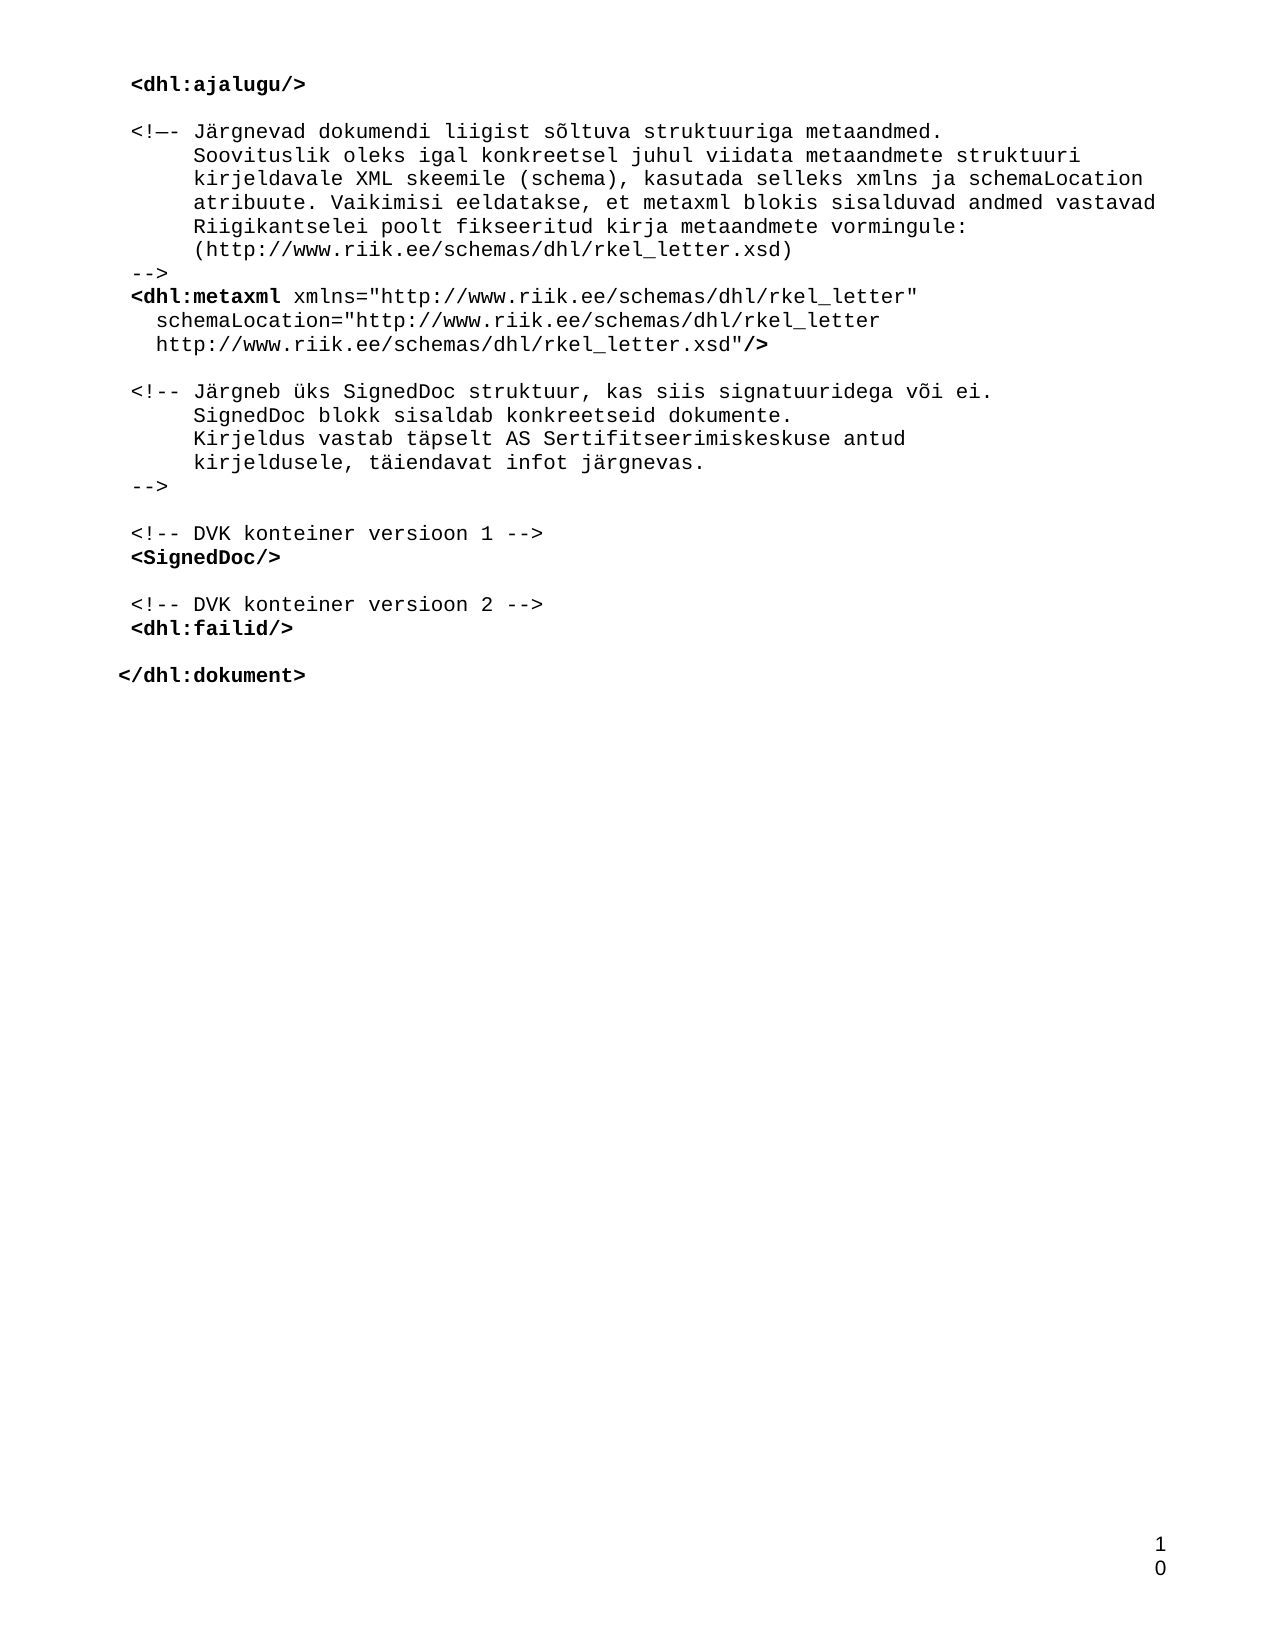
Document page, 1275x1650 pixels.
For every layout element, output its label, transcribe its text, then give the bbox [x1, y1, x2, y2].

text <SignedDoc/> [118, 547, 1157, 570]
text <!-- Järgneb üks SignedDoc struktuur, kas siis signatuuridega või ei. [118, 381, 1157, 405]
text <!—- Järgnevad dokumendi liigist sõltuva struktuuriga metaandmed. [118, 121, 1157, 145]
text Kirjeldus vastab täpselt AS Sertifitseerimiskeskuse antud [118, 428, 1157, 452]
text Soovituslik oleks igal konkreetsel juhul viidata metaandmete struktuuri [118, 145, 1157, 168]
text <dhl:ajalugu/> [118, 74, 1157, 97]
text kirjeldusele, täiendavat infot järgnevas. [118, 452, 1157, 476]
text --> [118, 263, 1157, 287]
text http://www.riik.ee/schemas/dhl/rkel_letter.xsd"/> [118, 334, 1157, 357]
text --> [118, 476, 1157, 499]
text SignedDoc blokk sisaldab konkreetseid dokumente. [118, 405, 1157, 428]
text kirjeldavale XML skeemile (schema), kasutada selleks xmlns ja schemaLocation [118, 168, 1157, 192]
text (http://www.riik.ee/schemas/dhl/rkel_letter.xsd) [118, 239, 1157, 263]
text Riigikantselei poolt fikseeritud kirja metaandmete vormingule: [118, 216, 1157, 239]
text <dhl:metaxml xmlns="http://www.riik.ee/schemas/dhl/rkel_letter" [118, 287, 1157, 310]
text <!-- DVK konteiner versioon 2 --> [118, 594, 1157, 618]
text atribuute. Vaikimisi eeldatakse, et metaxml blokis sisalduvad andmed vastavad [118, 192, 1157, 216]
text schemaLocation="http://www.riik.ee/schemas/dhl/rkel_letter [118, 310, 1157, 334]
text <dhl:failid/> [118, 618, 1157, 641]
text <!-- DVK konteiner versioon 1 --> [118, 523, 1157, 547]
text </dhl:dokument> [118, 665, 1157, 688]
